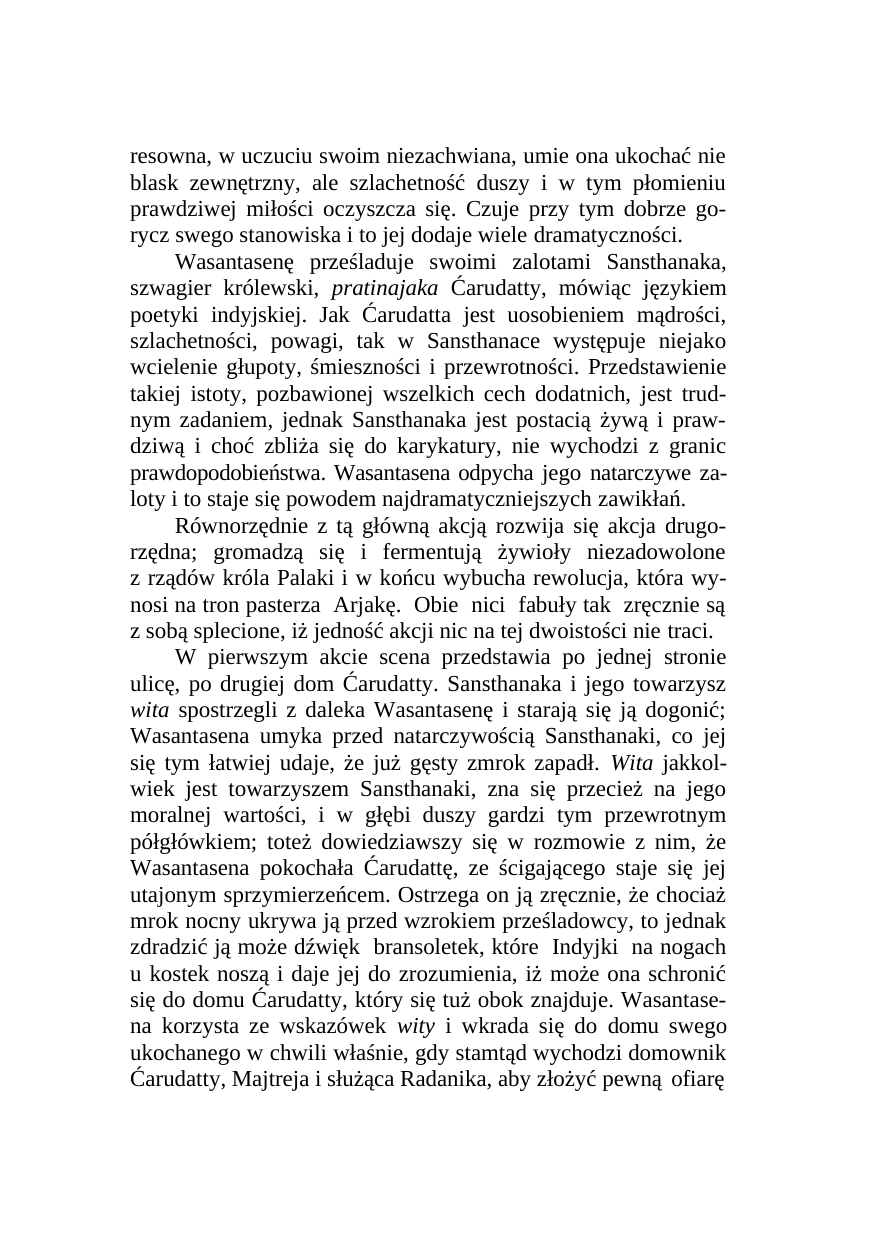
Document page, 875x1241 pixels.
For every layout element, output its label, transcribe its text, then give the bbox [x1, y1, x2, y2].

text Równorzędnie z tą główną akcją rozwija się akcja drugo- rzędna; gromadzą się i fermentują żywioły niezadowolone z rządów króla Palaki i w końcu wybucha rewolucja, która wy- nosi na tron pasterza Arjakę. Obie nici fabuły tak zręcznie są z sobą splecione, iż jedność akcji nic na tej dwoistości nie traci. [130, 512, 727, 643]
text resowna, w uczuciu swoim niezachwiana, umie ona ukochać nie blask zewnętrzny, ale szlachetność duszy i w tym płomieniu prawdziwej miłości oczyszcza się. Czuje przy tym dobrze go- rycz swego stanowiska i to jej dodaje wiele dramatyczności. [130, 142, 727, 248]
text W pierwszym akcie scena przedstawia po jednej stronie ulicę, po drugiej dom Ćarudatty. Sansthanaka i jego towarzysz wita spostrzegli z daleka Wasantasenę i starają się ją dogonić; Wasantasena umyka przed natarczywością Sansthanaki, co jej się tym łatwiej udaje, że już gęsty zmrok zapadł. Wita jakkol- wiek jest towarzyszem Sansthanaki, zna się przecież na jego moralnej wartości, i w głębi duszy gardzi tym przewrotnym półgłówkiem; toteż dowiedziawszy się w rozmowie z nim, że Wasantasena pokochała Ćarudattę, ze ścigającego staje się jej utajonym sprzymierzeńcem. Ostrzega on ją zręcznie, że chociaż mrok nocny ukrywa ją przed wzrokiem prześladowcy, to jednak zdradzić ją może dźwięk bransoletek, które Indyjki na nogach u kostek noszą i daje jej do zrozumienia, iż może ona schronić się do domu Ćarudatty, który się tuż obok znajduje. Wasantase- na korzysta ze wskazówek wity i wkrada się do domu swego ukochanego w chwili właśnie, gdy stamtąd wychodzi domownik Ćarudatty, Majtreja i służąca Radanika, aby złożyć pewną ofiarę [130, 643, 727, 1091]
text Wasantasenę prześladuje swoimi zalotami Sansthanaka, szwagier królewski, pratinajaka Ćarudatty, mówiąc językiem poetyki indyjskiej. Jak Ćarudatta jest uosobieniem mądrości, szlachetności, powagi, tak w Sansthanace występuje niejako wcielenie głupoty, śmieszności i przewrotności. Przedstawienie takiej istoty, pozbawionej wszelkich cech dodatnich, jest trud- nym zadaniem, jednak Sansthanaka jest postacią żywą i praw- dziwą i choć zbliża się do karykatury, nie wychodzi z granic prawdopodobieństwa. Wasantasena odpycha jego natarczywe za- loty i to staje się powodem najdramatyczniejszych zawikłań. [130, 248, 727, 512]
